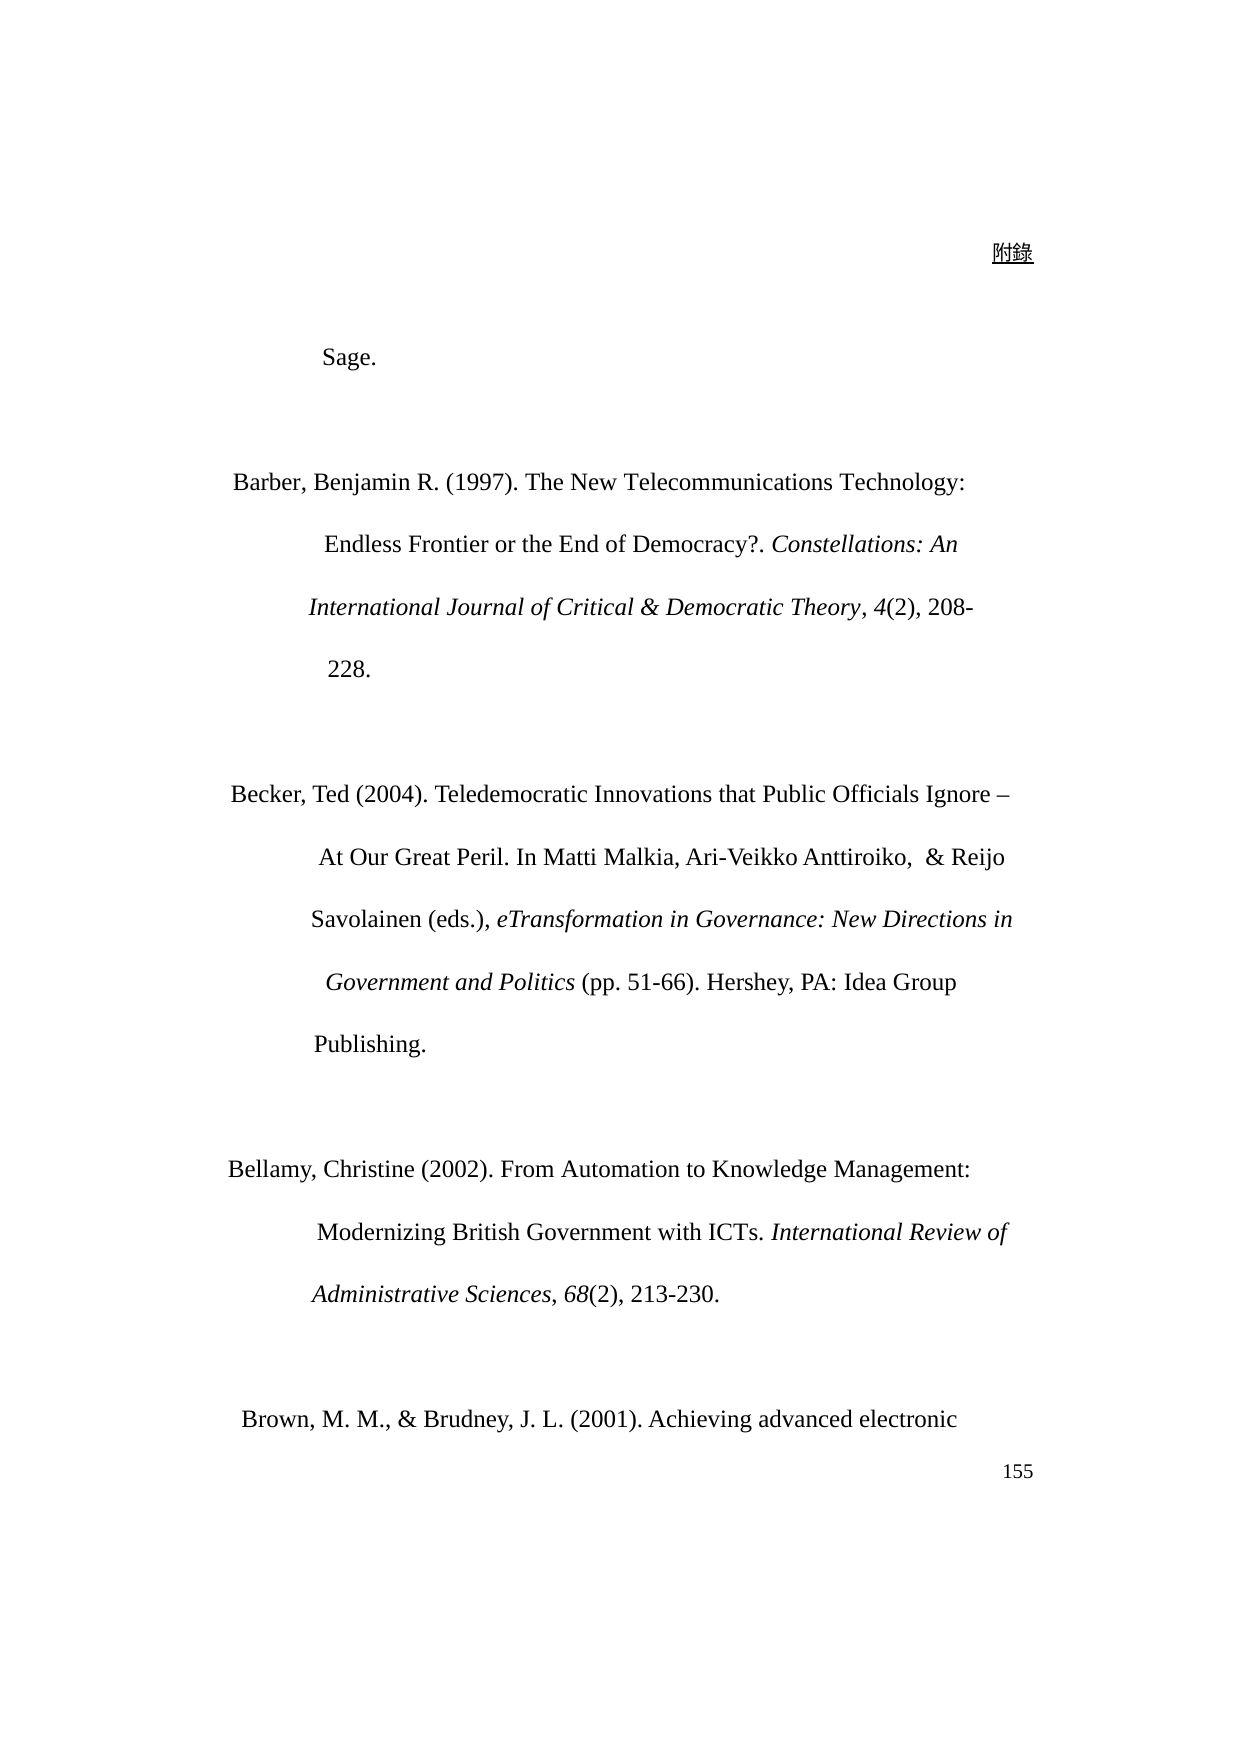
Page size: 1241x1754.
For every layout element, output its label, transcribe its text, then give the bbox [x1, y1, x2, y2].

text Barber, Benjamin R. (1997). The New Telecommunications Technology: Endless Frontier or the End of Democracy?. Constellations: An International Journal of Critical & Democratic Theory, 4(2), 208-228. [224, 439, 1016, 689]
text Brown, M. M., & Brudney, J. L. (2001). Achieving advanced electronic [224, 1377, 1016, 1439]
text Sage. [224, 314, 1016, 377]
text Bellamy, Christine (2002). From Automation to Knowledge Management: Modernizing British Government with ICTs. International Review of Administrative Sciences, 68(2), 213-230. [224, 1127, 1016, 1314]
text Becker, Ted (2004). Teledemocratic Innovations that Public Officials Ignore – At Our Great Peril. In Matti Malkia, Ari-Veikko Anttiroiko, & Reijo Savolainen (eds.), eTransformation in Governance: New Directions in Government and Politics (pp. 51-66). Hershey, PA: Idea Group Publishing. [224, 752, 1016, 1064]
